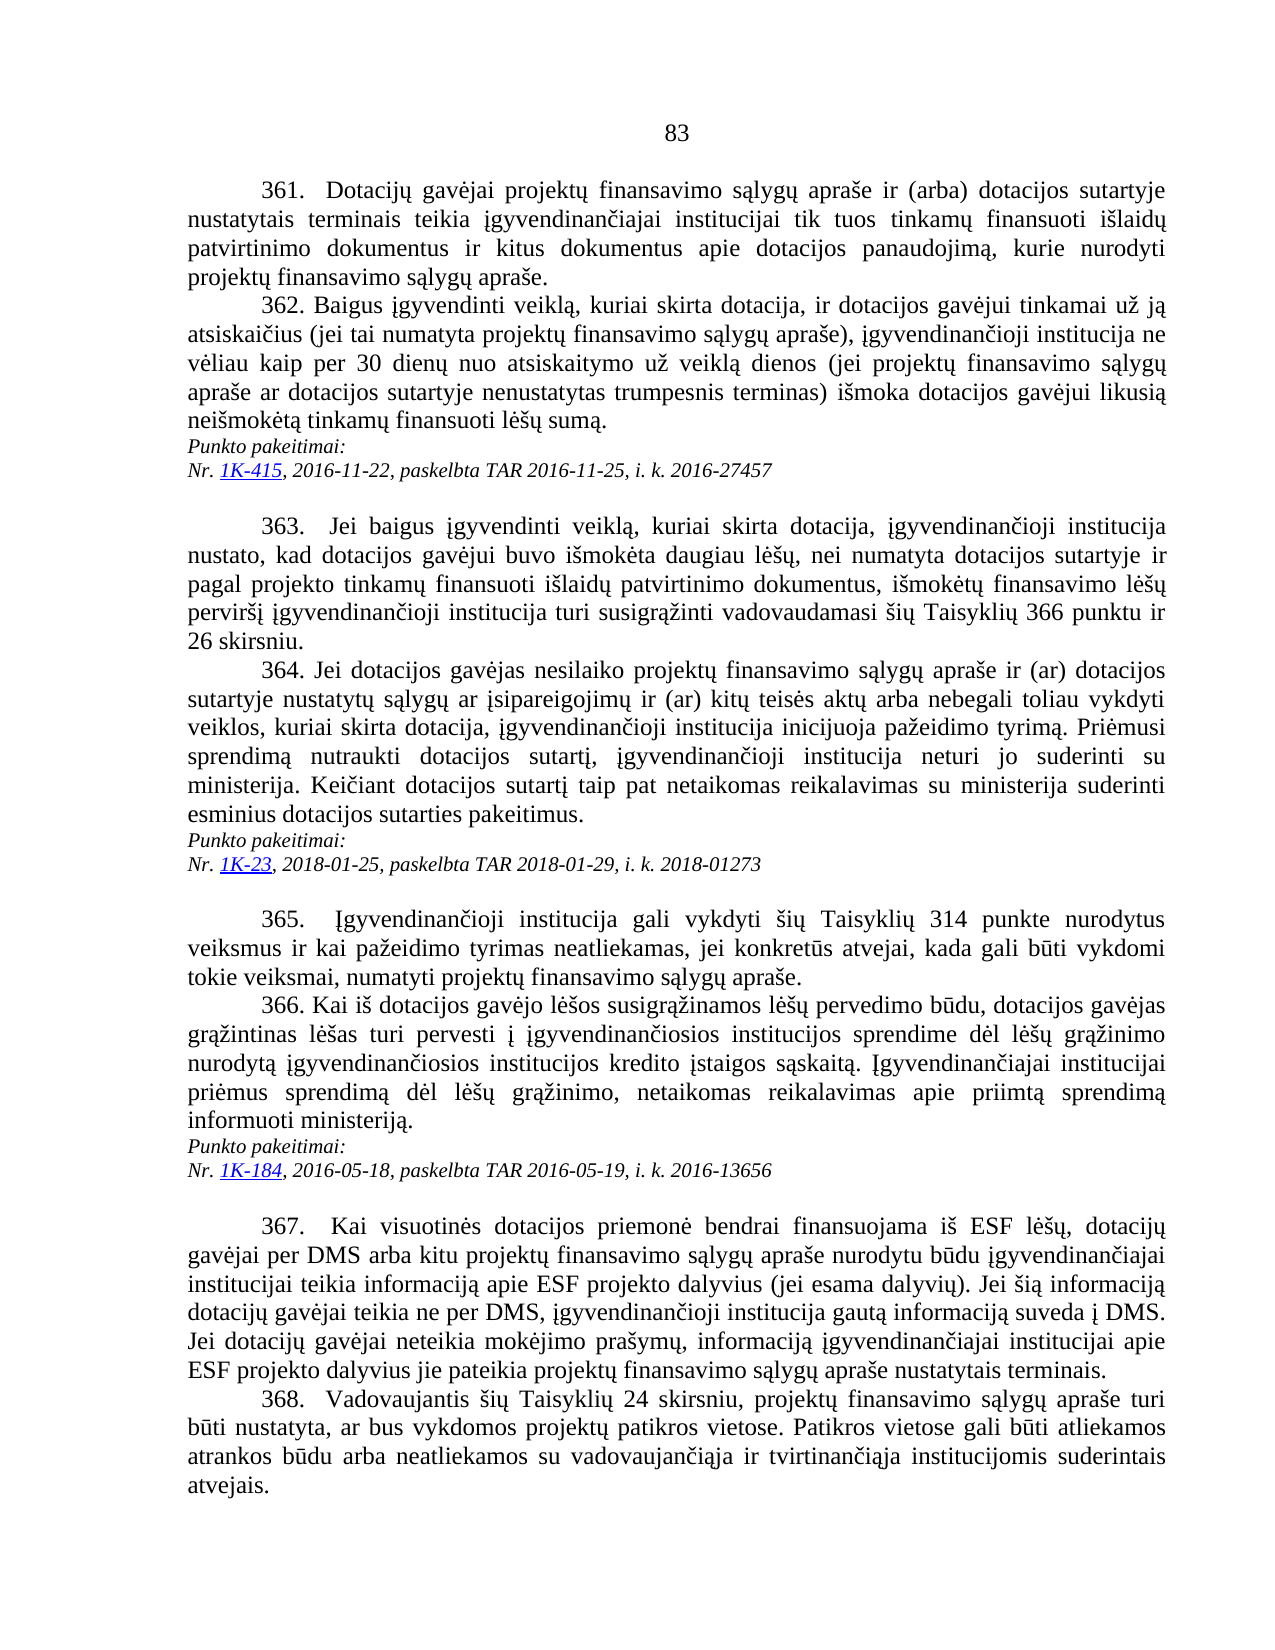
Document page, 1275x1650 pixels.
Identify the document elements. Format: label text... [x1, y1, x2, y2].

text 366. Kai iš dotacijos gavėjo lėšos susigrąžinamos lėšų pervedimo būdu, dotacijos gavėjas grąžintinas lėšas turi pervesti į įgyvendinančiosios institucijos sprendime dėl lėšų grąžinimo nurodytą įgyvendinančiosios institucijos kredito įstaigos sąskaitą. Įgyvendinančiajai institucijai priėmus sprendimą dėl lėšų grąžinimo, netaikomas reikalavimas apie priimtą sprendimą informuoti ministeriją. [187, 991, 1167, 1134]
text 368. Vadovaujantis šių Taisyklių 24 skirsniu, projektų finansavimo sąlygų apraše turi būti nustatyta, ar bus vykdomos projektų patikros vietose. Patikros vietose gali būti atliekamos atrankos būdu arba neatliekamos su vadovaujančiąja ir tvirtinančiąja institucijomis suderintais atvejais. [187, 1384, 1167, 1499]
text Punkto pakeitimai: [187, 827, 1167, 852]
text 365. Įgyvendinančioji institucija gali vykdyti šių Taisyklių 314 punkte nurodytus veiksmus ir kai pažeidimo tyrimas neatliekamas, jei konkretūs atvejai, kada gali būti vykdomi tokie veiksmai, numatyti projektų finansavimo sąlygų apraše. [187, 904, 1167, 991]
text Nr. 1K-184, 2016-05-18, paskelbta TAR 2016-05-19, i. k. 2016-13656 [187, 1158, 1167, 1182]
text 363. Jei baigus įgyvendinti veiklą, kuriai skirta dotacija, įgyvendinančioji institucija nustato, kad dotacijos gavėjui buvo išmokėta daugiau lėšų, nei numatyta dotacijos sutartyje ir pagal projekto tinkamų finansuoti išlaidų patvirtinimo dokumentus, išmokėtų finansavimo lėšų perviršį įgyvendinančioji institucija turi susigrąžinti vadovaudamasi šių Taisyklių 366 punktu ir 26 skirsniu. [187, 511, 1167, 655]
text 367. Kai visuotinės dotacijos priemonė bendrai finansuojama iš ESF lėšų, dotacijų gavėjai per DMS arba kitu projektų finansavimo sąlygų apraše nurodytu būdu įgyvendinančiajai institucijai teikia informaciją apie ESF projekto dalyvius (jei esama dalyvių). Jei šią informaciją dotacijų gavėjai teikia ne per DMS, įgyvendinančioji institucija gautą informaciją suveda į DMS. Jei dotacijų gavėjai neteikia mokėjimo prašymų, informaciją įgyvendinančiajai institucijai apie ESF projekto dalyvius jie pateikia projektų finansavimo sąlygų apraše nustatytais terminais. [187, 1211, 1167, 1384]
text Punkto pakeitimai: [187, 434, 1167, 458]
text Nr. 1K-23, 2018-01-25, paskelbta TAR 2018-01-29, i. k. 2018-01273 [187, 852, 1167, 876]
text 364. Jei dotacijos gavėjas nesilaiko projektų finansavimo sąlygų apraše ir (ar) dotacijos sutartyje nustatytų sąlygų ar įsipareigojimų ir (ar) kitų teisės aktų arba nebegali toliau vykdyti veiklos, kuriai skirta dotacija, įgyvendinančioji institucija inicijuoja pažeidimo tyrimą. Priėmusi sprendimą nutraukti dotacijos sutartį, įgyvendinančioji institucija neturi jo suderinti su ministerija. Keičiant dotacijos sutartį taip pat netaikomas reikalavimas su ministerija suderinti esminius dotacijos sutarties pakeitimus. [187, 655, 1167, 827]
text Punkto pakeitimai: [187, 1134, 1167, 1158]
text 361. Dotacijų gavėjai projektų finansavimo sąlygų apraše ir (arba) dotacijos sutartyje nustatytais terminais teikia įgyvendinančiajai institucijai tik tuos tinkamų finansuoti išlaidų patvirtinimo dokumentus ir kitus dokumentus apie dotacijos panaudojimą, kurie nurodyti projektų finansavimo sąlygų apraše. [187, 176, 1167, 291]
text 362. Baigus įgyvendinti veiklą, kuriai skirta dotacija, ir dotacijos gavėjui tinkamai už ją atsiskaičius (jei tai numatyta projektų finansavimo sąlygų apraše), įgyvendinančioji institucija ne vėliau kaip per 30 dienų nuo atsiskaitymo už veiklą dienos (jei projektų finansavimo sąlygų apraše ar dotacijos sutartyje nenustatytas trumpesnis terminas) išmoka dotacijos gavėjui likusią neišmokėtą tinkamų finansuoti lėšų sumą. [187, 291, 1167, 434]
text Nr. 1K-415, 2016-11-22, paskelbta TAR 2016-11-25, i. k. 2016-27457 [187, 458, 1167, 482]
